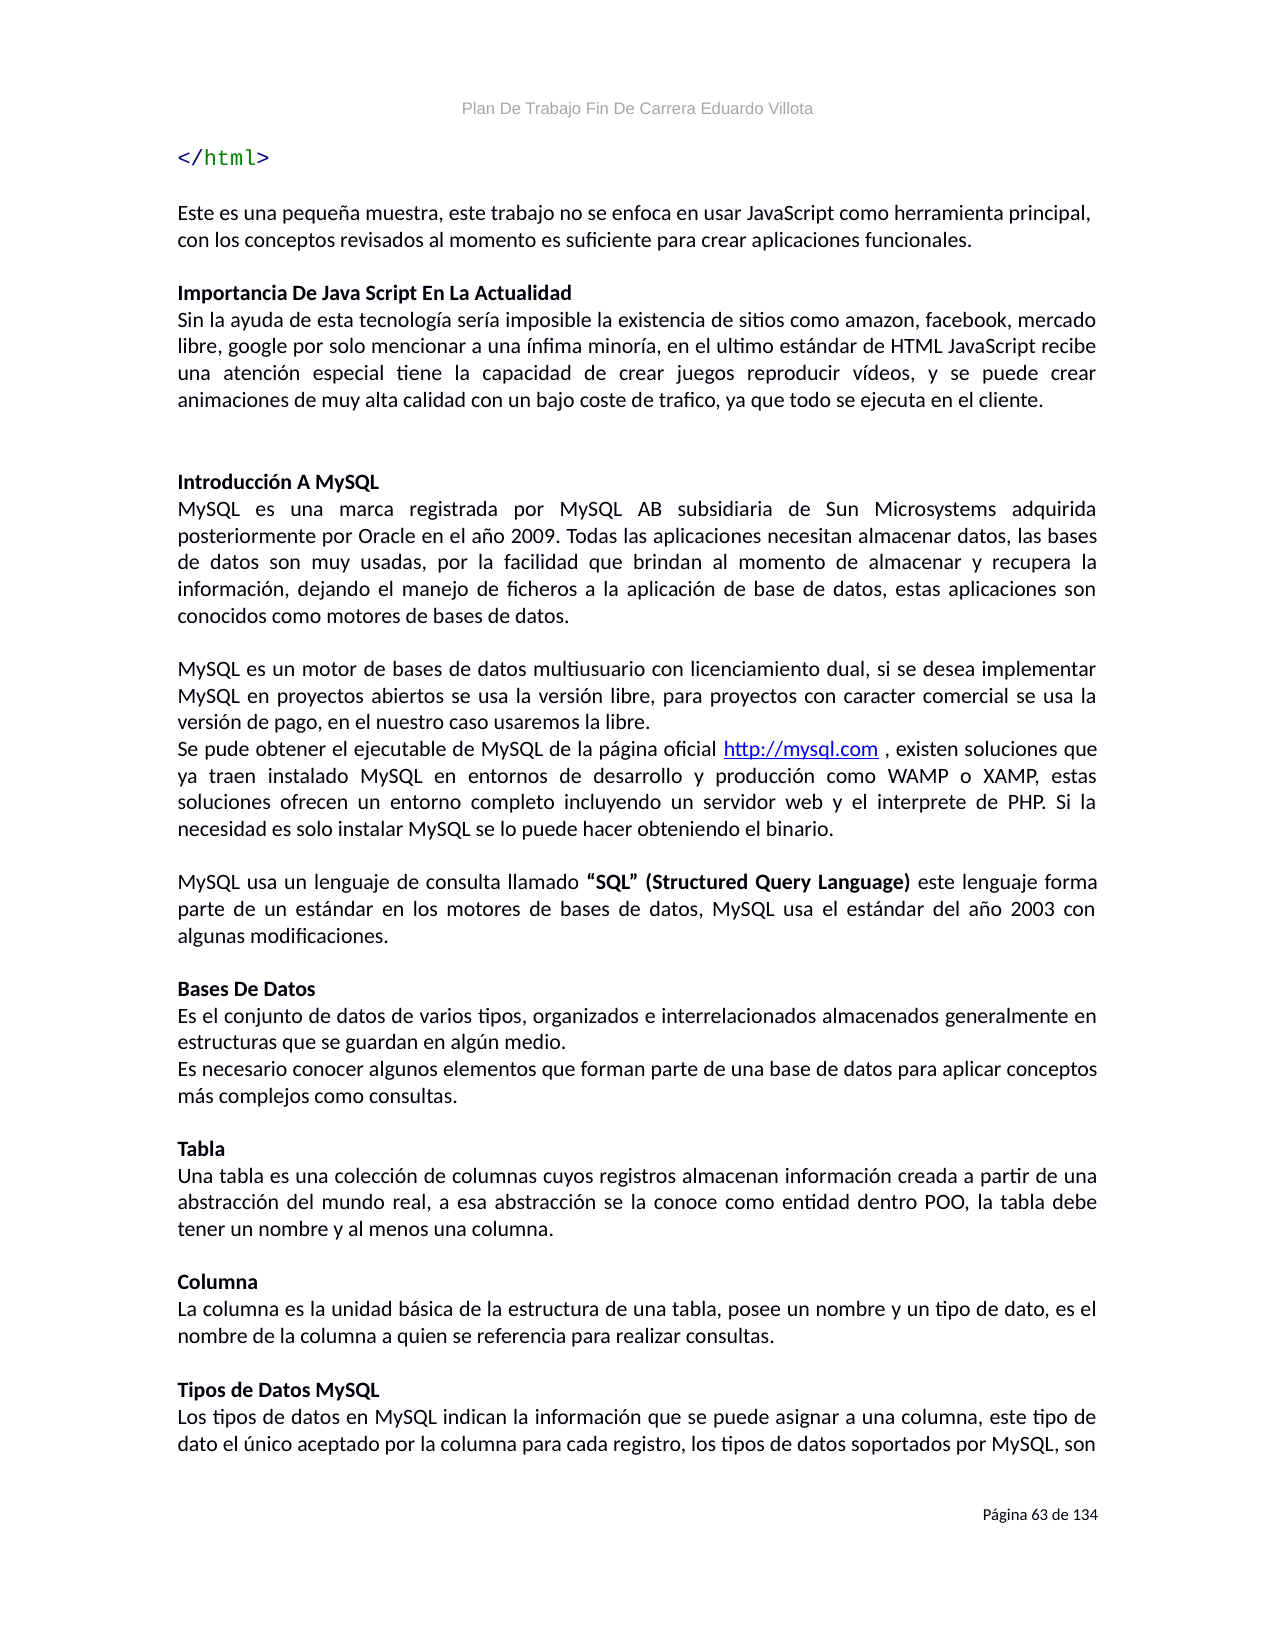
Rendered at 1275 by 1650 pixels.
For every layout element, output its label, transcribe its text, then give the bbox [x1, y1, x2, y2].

text MySQL es un motor de bases de datos multiusuario con licenciamiento dual, si se desea implementar MySQL en proyectos abiertos se usa la versión libre, para proyectos con caracter comercial se usa la versión de pago, en el nuestro caso usaremos la libre. [177, 655, 1098, 735]
text Es necesario conocer algunos elementos que forman parte de una base de datos para aplicar conceptos más complejos como consultas. [177, 1055, 1098, 1108]
text La columna es la unidad básica de la estructura de una tabla, posee un nombre y un tipo de dato, es el nombre de la columna a quien se referencia para realizar consultas. [177, 1295, 1098, 1348]
text MySQL usa un lenguaje de consulta llamado “SQL” (Structured Query Language) este lenguaje forma parte de un estándar en los motores de bases de datos, MySQL usa el estándar del año 2003 con algunas modificaciones. [177, 868, 1098, 948]
text Importancia De Java Script En La Actualidad [177, 279, 1098, 306]
text Introducción A MySQL [177, 468, 1098, 495]
text Tipos de Datos MySQL [177, 1376, 1098, 1403]
text Columna [177, 1268, 1098, 1295]
text Este es una pequeña muestra, este trabajo no se enfoca en usar JavaScript como herramienta principal, con los conceptos revisados al momento es suficiente para crear aplicaciones funcionales. [177, 199, 1098, 252]
text MySQL es una marca registrada por MySQL AB subsidiaria de Sun Microsystems adquirida posteriormente por Oracle en el año 2009. Todas las aplicaciones necesitan almacenar datos, las bases de datos son muy usadas, por la facilidad que brindan al momento de almacenar y recupera la información, dejando el manejo de ficheros a la aplicación de base de datos, estas aplicaciones son conocidos como motores de bases de datos. [177, 495, 1098, 628]
text Los tipos de datos en MySQL indican la información que se puede asignar a una columna, este tipo de dato el único aceptado por la columna para cada registro, los tipos de datos soportados por MySQL, son [177, 1403, 1098, 1456]
text </html> [177, 148, 1098, 172]
text Una tabla es una colección de columnas cuyos registros almacenan información creada a partir de una abstracción del mundo real, a esa abstracción se la conoce como entidad dentro POO, la tabla debe tener un nombre y al menos una columna. [177, 1162, 1098, 1242]
text Se pude obtener el ejecutable de MySQL de la página oficial http://mysql.com , existen soluciones que ya traen instalado MySQL en entornos de desarrollo y producción como WAMP o XAMP, estas soluciones ofrecen un entorno completo incluyendo un servidor web y el interprete de PHP. Si la necesidad es solo instalar MySQL se lo puede hacer obteniendo el binario. [177, 735, 1098, 842]
text Bases De Datos [177, 975, 1098, 1002]
text Sin la ayuda de esta tecnología sería imposible la existencia de sitios como amazon, facebook, mercado libre, google por solo mencionar a una ínfima minoría, en el ultimo estándar de HTML JavaScript recibe una atención especial tiene la capacidad de crear juegos reproducir vídeos, y se puede crear animaciones de muy alta calidad con un bajo coste de trafico, ya que todo se ejecuta en el cliente. [177, 306, 1098, 412]
text Es el conjunto de datos de varios tipos, organizados e interrelacionados almacenados generalmente en estructuras que se guardan en algún medio. [177, 1002, 1098, 1055]
text Tabla [177, 1135, 1098, 1162]
